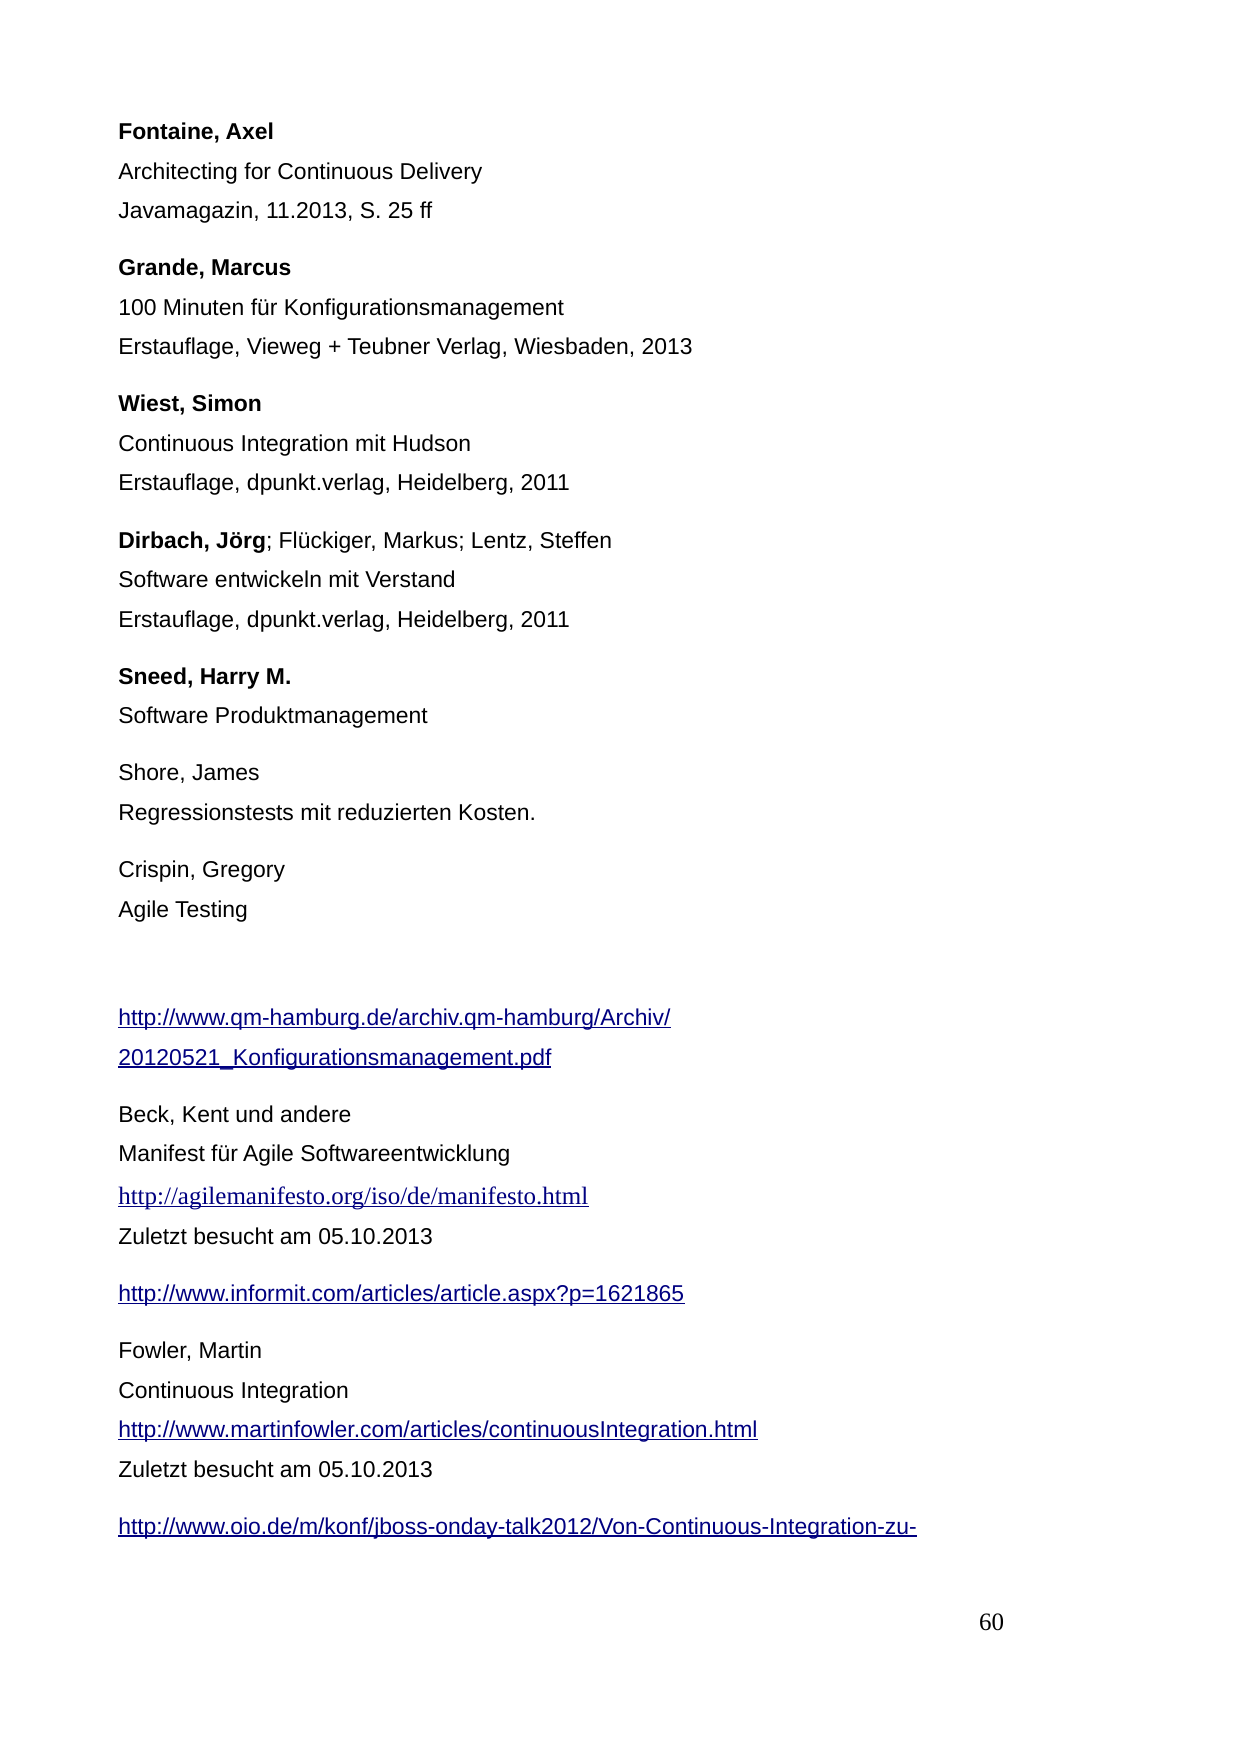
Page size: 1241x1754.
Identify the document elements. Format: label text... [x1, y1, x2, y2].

text Fontaine, Axel Architecting for Continuous Delivery Javamagazin, 11.2013, S. 25 ff [118, 118, 1004, 223]
text Fowler, Martin Continuous Integration http://www.martinfowler.com/articles/continuousIntegration.html Zuletzt besucht am 05.10.2013 [118, 1337, 1004, 1482]
text http://www.oio.de/m/konf/jboss-onday-talk2012/Von-Continuous-Integration-zu- [118, 1513, 1004, 1539]
text Grande, Marcus 100 Minuten für Konfigurationsmanagement Erstauflage, Vieweg + Teubner Verlag, Wiesbaden, 2013 [118, 254, 1004, 359]
text Sneed, Harry M. Software Produktmanagement [118, 663, 1004, 728]
text Shore, James Regressionstests mit reduzierten Kosten. [118, 759, 1004, 825]
text Crispin, Gregory Agile Testing [118, 856, 1004, 922]
text Beck, Kent und andere Manifest für Agile Softwareentwicklung http://agilemanifesto.org/iso/de/manifesto.html Zuletzt besucht am 05.10.2013 [118, 1101, 1004, 1249]
text http://www.qm-hamburg.de/archiv.qm-hamburg/Archiv/20120521_Konfigurationsmanagement.pdf [118, 1004, 1004, 1070]
text Dirbach, Jörg; Flückiger, Markus; Lentz, Steffen Software entwickeln mit Verstand Erstauflage, dpunkt.verlag, Heidelberg, 2011 [118, 527, 1004, 632]
text http://www.informit.com/articles/article.aspx?p=1621865 [118, 1280, 1004, 1306]
text Wiest, Simon Continuous Integration mit Hudson Erstauflage, dpunkt.verlag, Heidelberg, 2011 [118, 390, 1004, 496]
